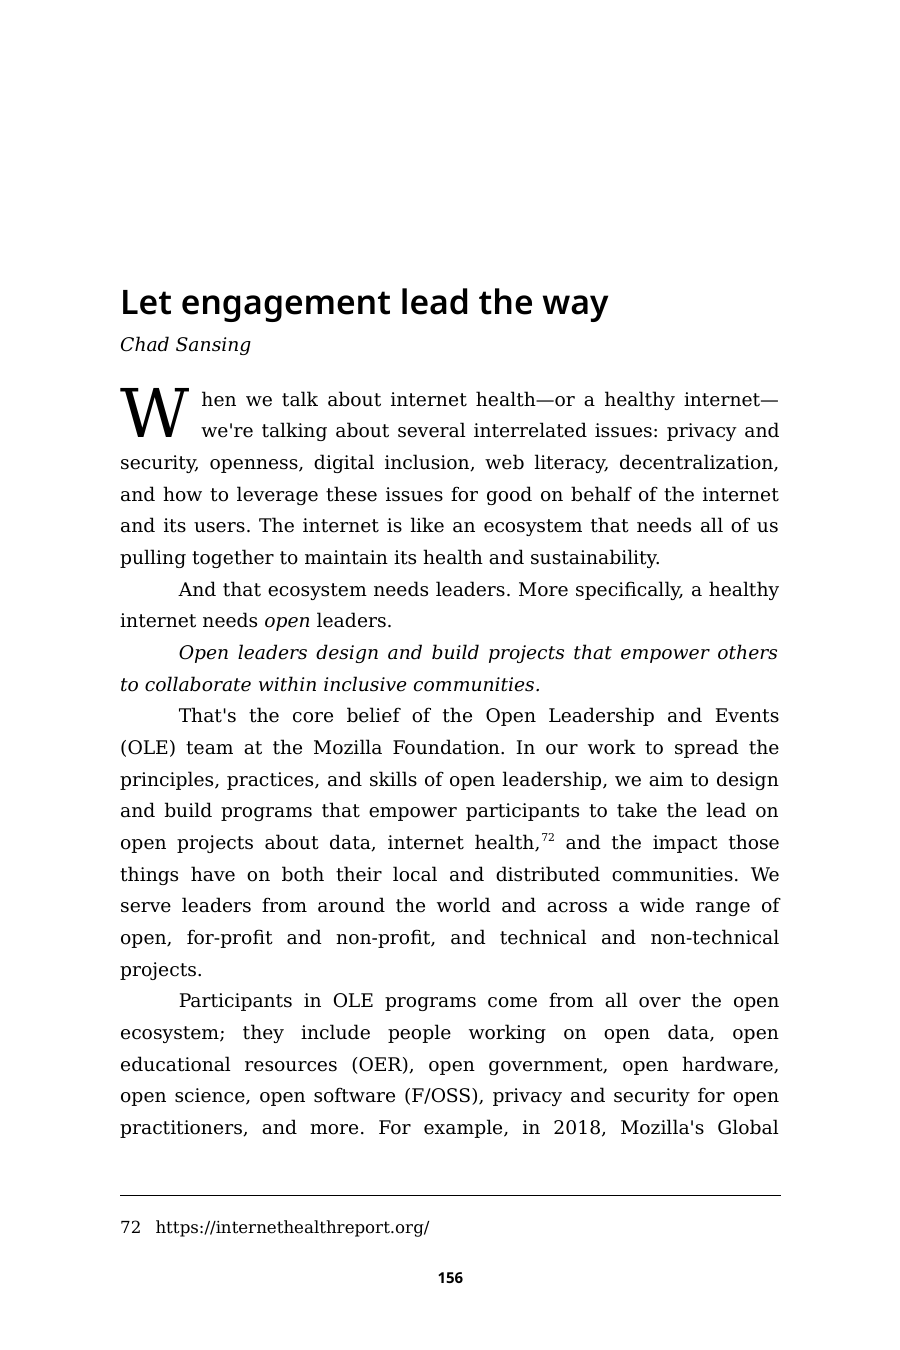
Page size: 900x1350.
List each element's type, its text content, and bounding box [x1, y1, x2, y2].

text https://internethealthreport.org/ [120, 1218, 780, 1237]
text When we talk about internet health—or a healthy internet—we're talking about several interrelated issues: privacy and security, openness, digital inclusion, web literacy, decentralization, and how to leverage these issues for good on behalf of the internet and its users. The internet is like an ecosystem that needs all of us pulling together to maintain its health and sustainability. [120, 389, 780, 569]
text And that ecosystem needs leaders. More specifically, a healthy internet needs open leaders. [120, 579, 780, 632]
text Chad Sansing [120, 334, 780, 356]
subtitle Let engagement lead the way [120, 283, 780, 322]
text Participants in OLE programs come from all over the open ecosystem; they include people working on open data, open educational resources (OER), open government, open hardware, open science, open software (F/OSS), privacy and security for open practitioners, and more. For example, in 2018, Mozilla's Global [120, 990, 780, 1139]
text That's the core belief of the Open Leadership and Events (OLE) team at the Mozilla Foundation. In our work to spread the principles, practices, and skills of open leadership, we aim to design and build programs that empower participants to take the lead on open projects about data, internet health, and the impact those things have on both their local and distributed communities. We serve leaders from around the world and across a wide range of open, for-profit and non-profit, and technical and non-technical projects. [120, 705, 780, 981]
text Open leaders design and build projects that empower others to collaborate within inclusive communities. [120, 642, 780, 696]
